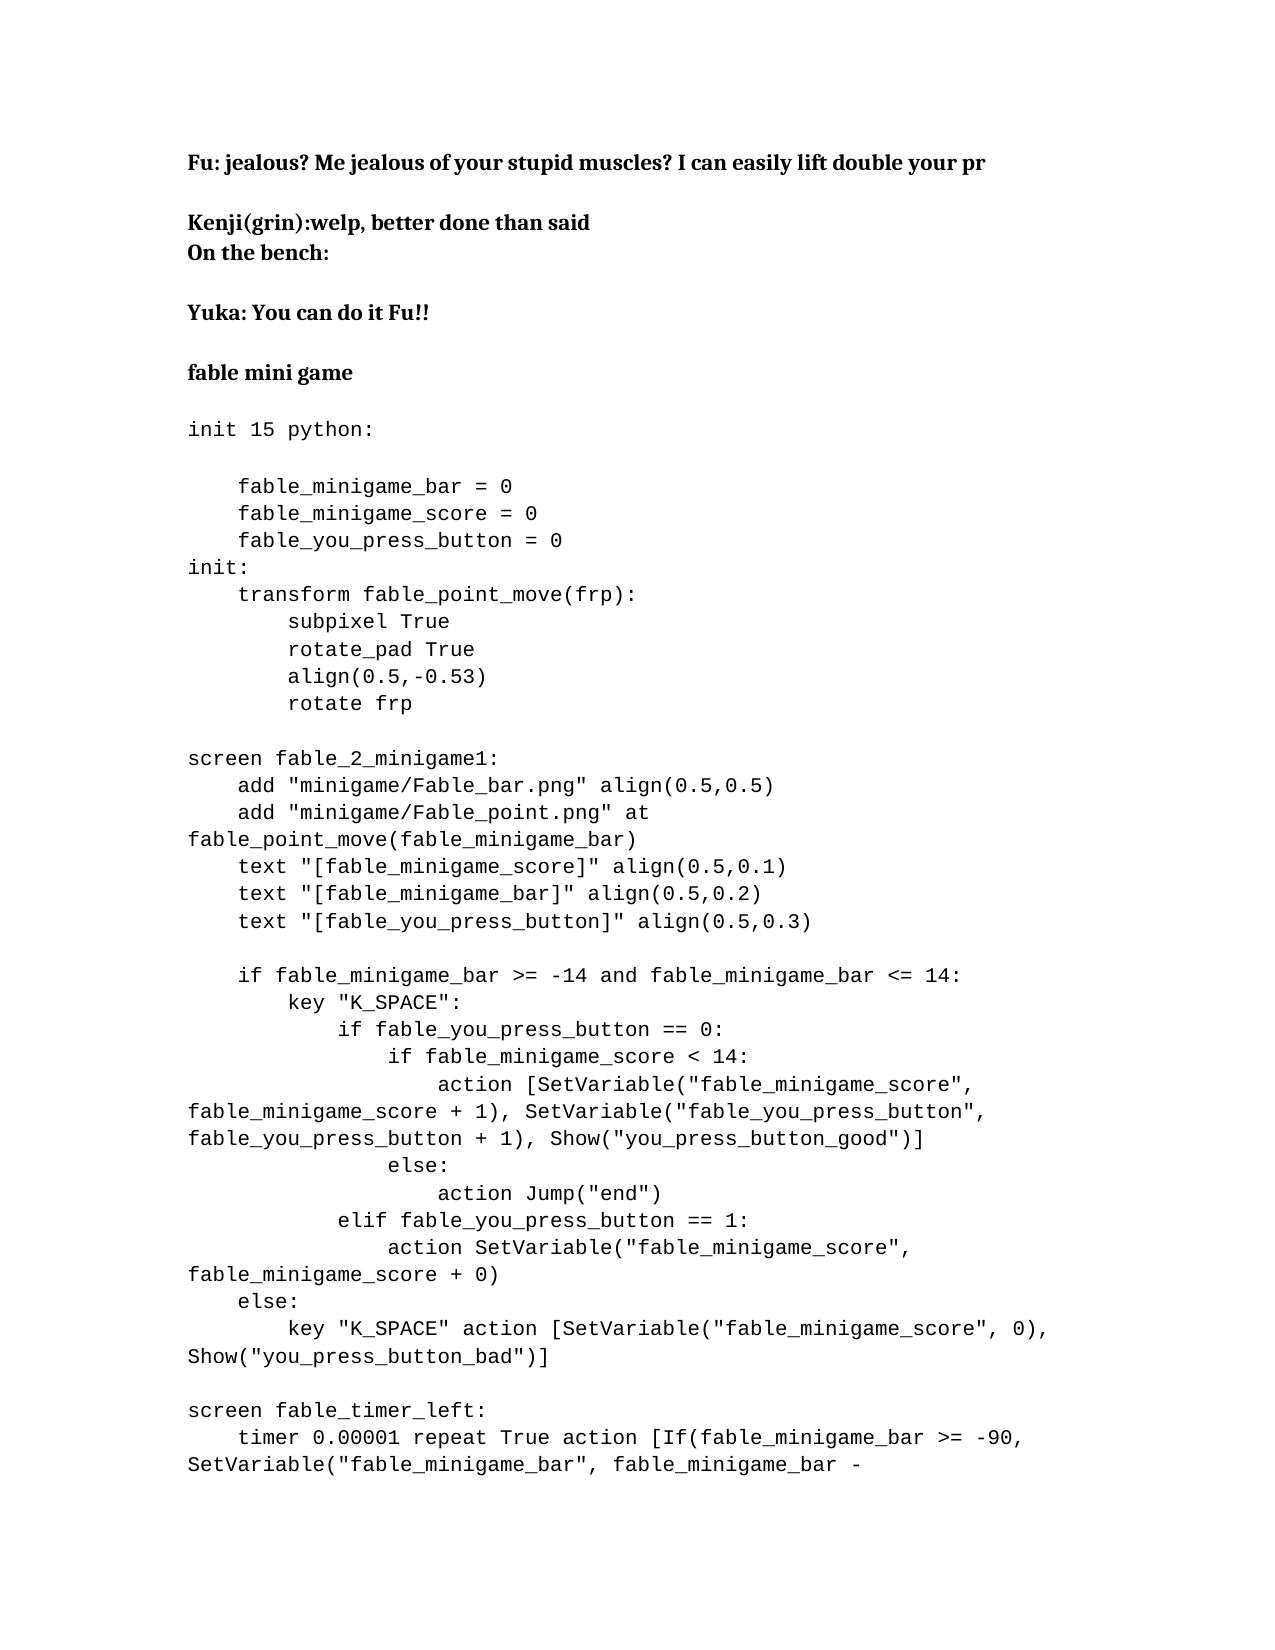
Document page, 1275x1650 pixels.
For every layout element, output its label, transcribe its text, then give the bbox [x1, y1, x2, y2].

text fable_minigame_bar = 0 [187, 476, 1087, 499]
text if fable_you_press_button == 0: [187, 1019, 1087, 1043]
text if fable_minigame_bar >= -14 and fable_minigame_bar <= 14: [187, 965, 1087, 989]
text action [SetVariable("fable_minigame_score", fable_minigame_score + 1), SetVariable("fable_you_press_button", fable_you_press_button + 1), Show("you_press_button_good")] [187, 1074, 1087, 1152]
text screen fable_2_minigame1: [187, 747, 1087, 771]
text text "[fable_minigame_score]" align(0.5,0.1) [187, 856, 1087, 880]
text init 15 python: [187, 419, 1087, 443]
text align(0.5,-0.53) [187, 666, 1087, 689]
text fable_you_press_button = 0 [187, 530, 1087, 554]
text key "K_SPACE": [187, 992, 1087, 1016]
text if fable_minigame_score < 14: [187, 1047, 1087, 1070]
text fable_minigame_score = 0 [187, 503, 1087, 526]
text add "minigame/Fable_point.png" at fable_point_move(fable_minigame_bar) [187, 802, 1087, 853]
text timer 0.00001 repeat True action [If(fable_minigame_bar >= -90, SetVariable("fable_minigame_bar", fable_minigame_bar [187, 1427, 1087, 1478]
text else: [187, 1291, 1087, 1315]
text elif fable_you_press_button == 1: [187, 1210, 1087, 1233]
text init: [187, 557, 1087, 581]
text screen fable_timer_left: [187, 1400, 1087, 1424]
text key "K_SPACE" action [SetVariable("fable_minigame_score", 0), Show("you_press_button_bad")] [187, 1318, 1087, 1369]
text add "minigame/Fable_bar.png" align(0.5,0.5) [187, 775, 1087, 798]
text else: [187, 1155, 1087, 1179]
text rotate_pad True [187, 639, 1087, 662]
text Kenji(grin):welp, better done than said On the bench: [187, 210, 1087, 266]
text subpixel True [187, 612, 1087, 635]
text Yuka: You can do it Fu!! [187, 299, 1087, 326]
text rotate frp [187, 693, 1087, 717]
text fable mini game [187, 359, 1087, 386]
text transform fable_point_move(frp): [187, 584, 1087, 608]
text action Jump("end") [187, 1182, 1087, 1206]
text action SetVariable("fable_minigame_score", fable_minigame_score + 0) [187, 1237, 1087, 1288]
text text "[fable_you_press_button]" align(0.5,0.3) [187, 911, 1087, 934]
text Fu: jealous? Me jealous of your stupid muscles? I can easily lift double your pr [187, 150, 1087, 176]
text text "[fable_minigame_bar]" align(0.5,0.2) [187, 883, 1087, 907]
